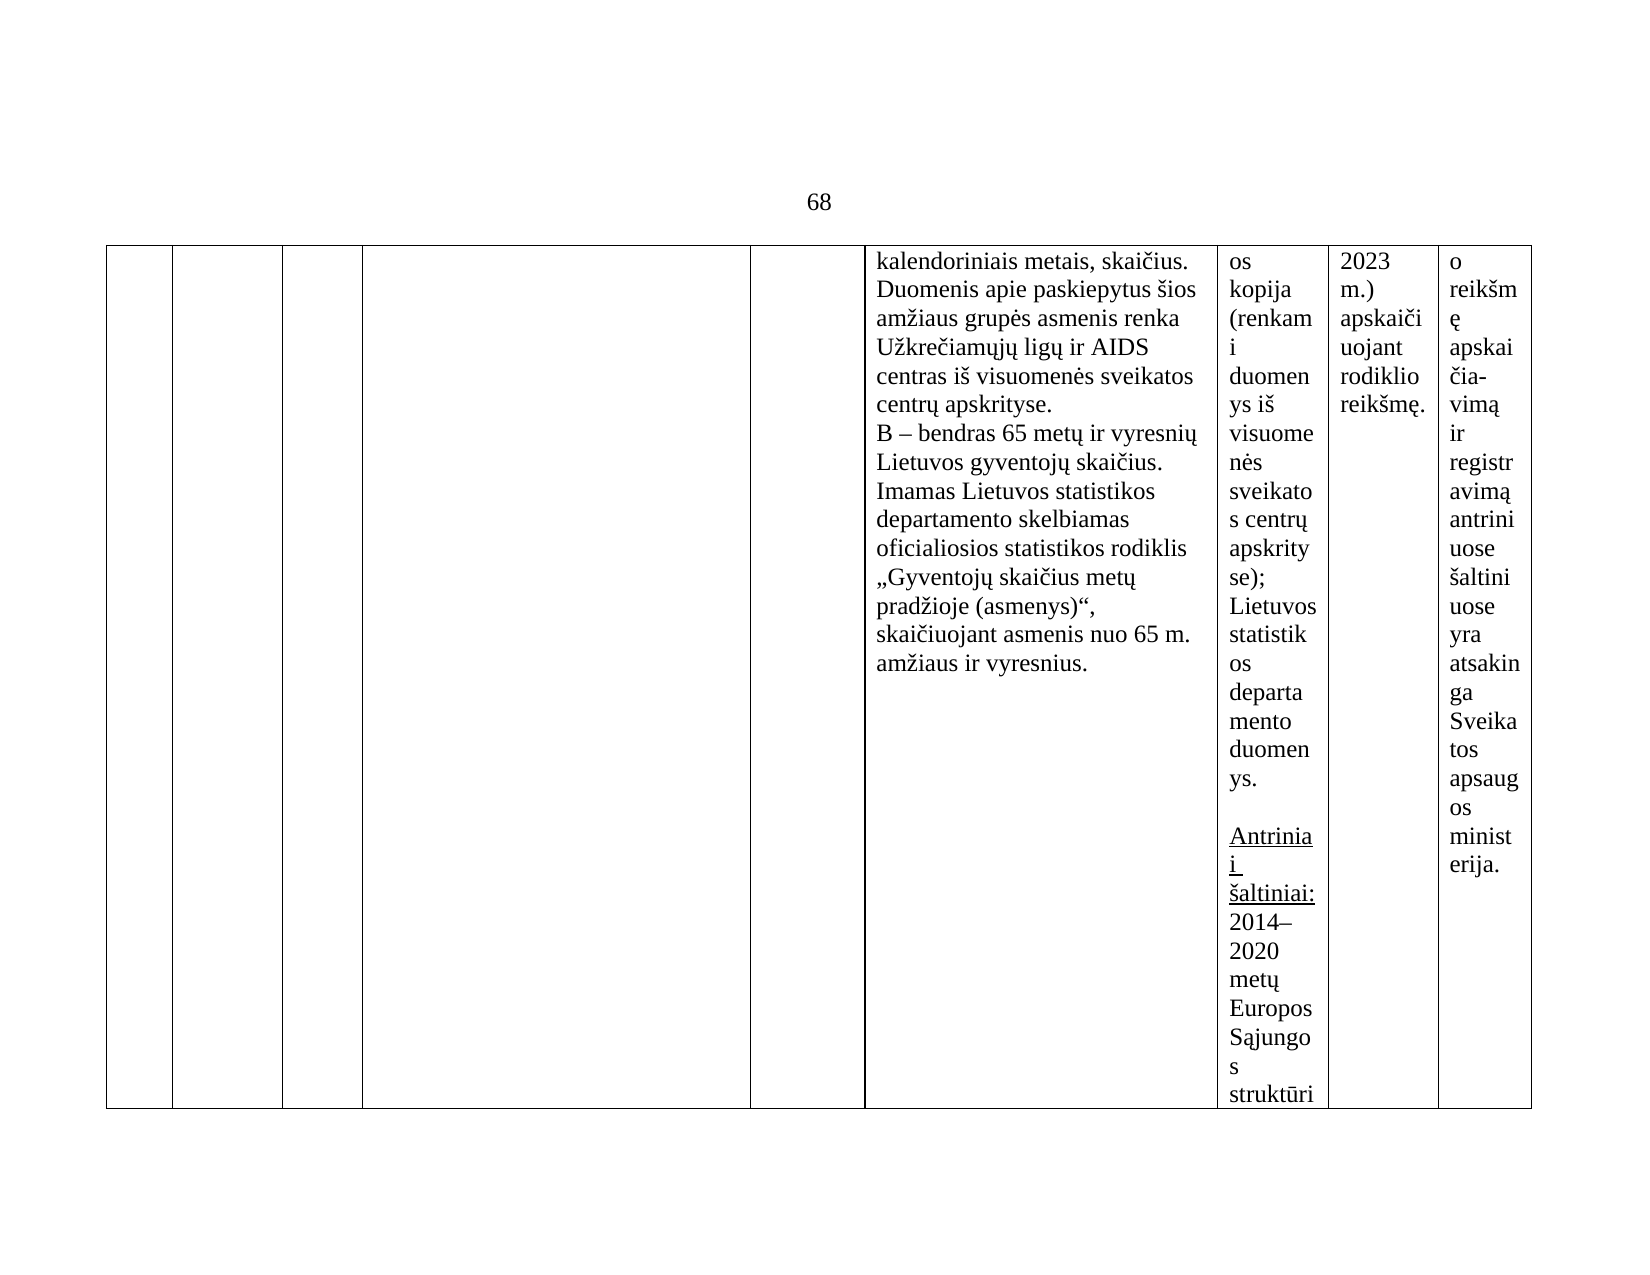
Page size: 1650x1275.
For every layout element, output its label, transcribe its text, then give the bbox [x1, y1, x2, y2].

table_cell [107, 246, 172, 1108]
table_cell os kopija (renkami duomenys iš visuomenės sveikatos centrų apskrityse); Lietuvos statistikos departamento duomenys. Antriniai šaltiniai: 2014–2020 metų Europos Sąjungos struktūri [1218, 246, 1328, 1108]
table_cell o reikšmę apskaičia-vimą ir registravimą antriniuose šaltiniuose yra atsakinga Sveikatos apsaugos ministerija. [1439, 246, 1531, 1108]
table_cell [173, 246, 282, 1108]
table_cell [363, 246, 750, 1108]
table_cell [283, 246, 362, 1108]
table_cell [751, 246, 864, 1108]
table_cell 2023 m.) apskaičiuojant rodiklio reikšmę. [1329, 246, 1438, 1108]
table_cell kalendoriniais metais, skaičius. Duomenis apie paskiepytus šios amžiaus grupės asmenis renka Užkrečiamųjų ligų ir AIDS centras iš visuomenės sveikatos centrų apskrityse. B – bendras 65 metų ir vyresnių Lietuvos gyventojų skaičius. Imamas Lietuvos statistikos departamento skelbiamas oficialiosios statistikos rodiklis „Gyventojų skaičius metų pradžioje (asmenys)“, skaičiuojant asmenis nuo 65 m. amžiaus ir vyresnius. [866, 246, 1217, 1108]
